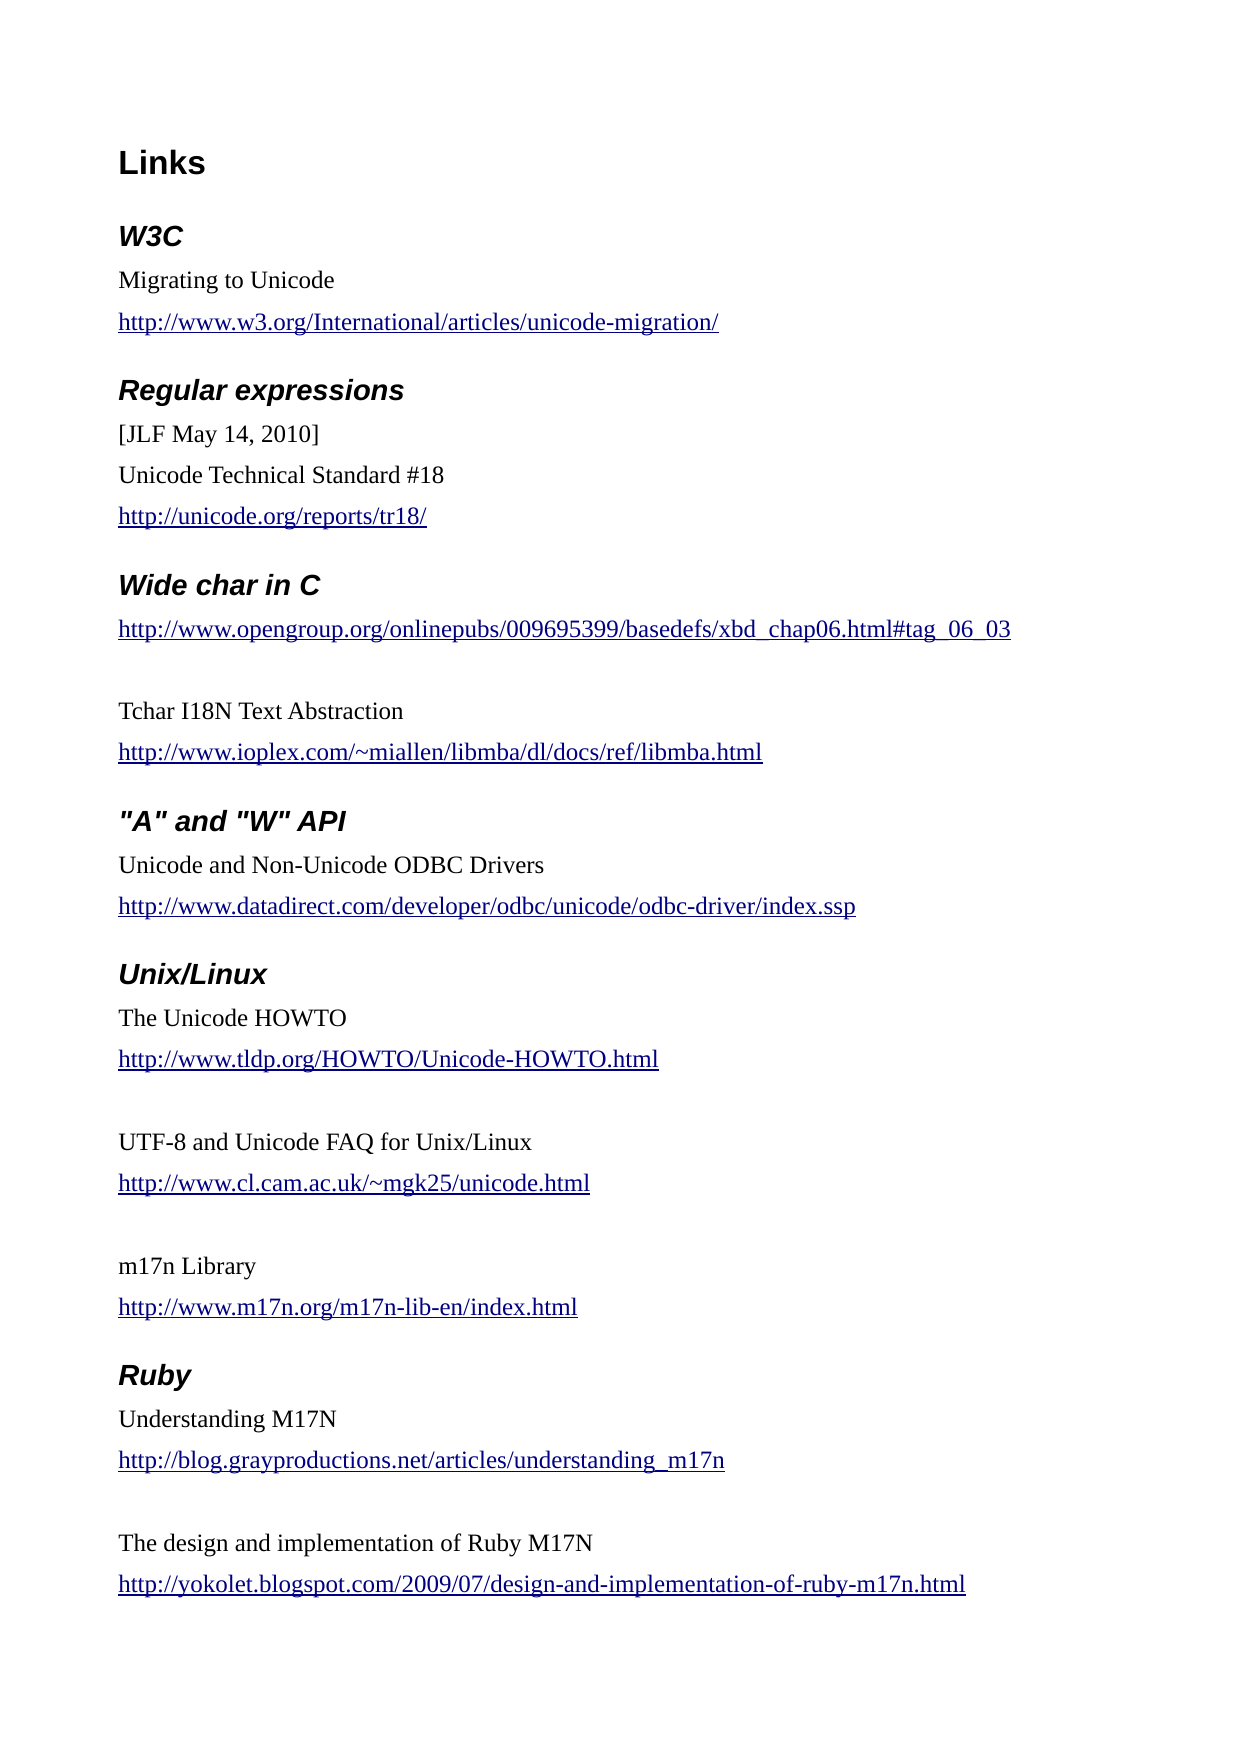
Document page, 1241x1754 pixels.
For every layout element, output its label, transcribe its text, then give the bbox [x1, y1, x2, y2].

subtitle "A" and "W" API [118, 804, 1122, 837]
subtitle Ruby [118, 1358, 1122, 1392]
text Understanding M17N [118, 1404, 1122, 1433]
text Migrating to Unicode [118, 265, 1122, 294]
text http://www.datadirect.com/developer/odbc/unicode/odbc-driver/index.ssp [118, 891, 1122, 920]
subtitle Unix/Linux [118, 957, 1122, 991]
subtitle Wide char in C [118, 568, 1122, 601]
text Unicode Technical Standard #18 [118, 460, 1122, 489]
text Tchar I18N Text Abstraction [118, 696, 1122, 725]
text http://yokolet.blogspot.com/2009/07/design-and-implementation-of-ruby-m17n.html [118, 1569, 1122, 1598]
subtitle Regular expressions [118, 373, 1122, 406]
text http://www.w3.org/International/articles/unicode-migration/ [118, 307, 1122, 335]
text UTF-8 and Unicode FAQ for Unix/Linux [118, 1127, 1122, 1156]
subtitle W3C [118, 219, 1122, 253]
text http://www.tldp.org/HOWTO/Unicode-HOWTO.html [118, 1044, 1122, 1073]
text http://unicode.org/reports/tr18/ [118, 501, 1122, 530]
text http://www.cl.cam.ac.uk/~mgk25/unicode.html [118, 1168, 1122, 1197]
text The design and implementation of Ruby M17N [118, 1528, 1122, 1557]
text The Unicode HOWTO [118, 1003, 1122, 1032]
text [JLF May 14, 2010] [118, 419, 1122, 448]
subtitle Links [118, 143, 1122, 182]
text http://www.m17n.org/m17n-lib-en/index.html [118, 1292, 1122, 1321]
text http://www.opengroup.org/onlinepubs/009695399/basedefs/xbd_chap06.html#tag_06_03 [118, 614, 1122, 642]
text http://blog.grayproductions.net/articles/understanding_m17n [118, 1446, 1122, 1474]
text m17n Library [118, 1251, 1122, 1279]
text http://www.ioplex.com/~miallen/libmba/dl/docs/ref/libmba.html [118, 737, 1122, 766]
text Unicode and Non-Unicode ODBC Drivers [118, 850, 1122, 878]
